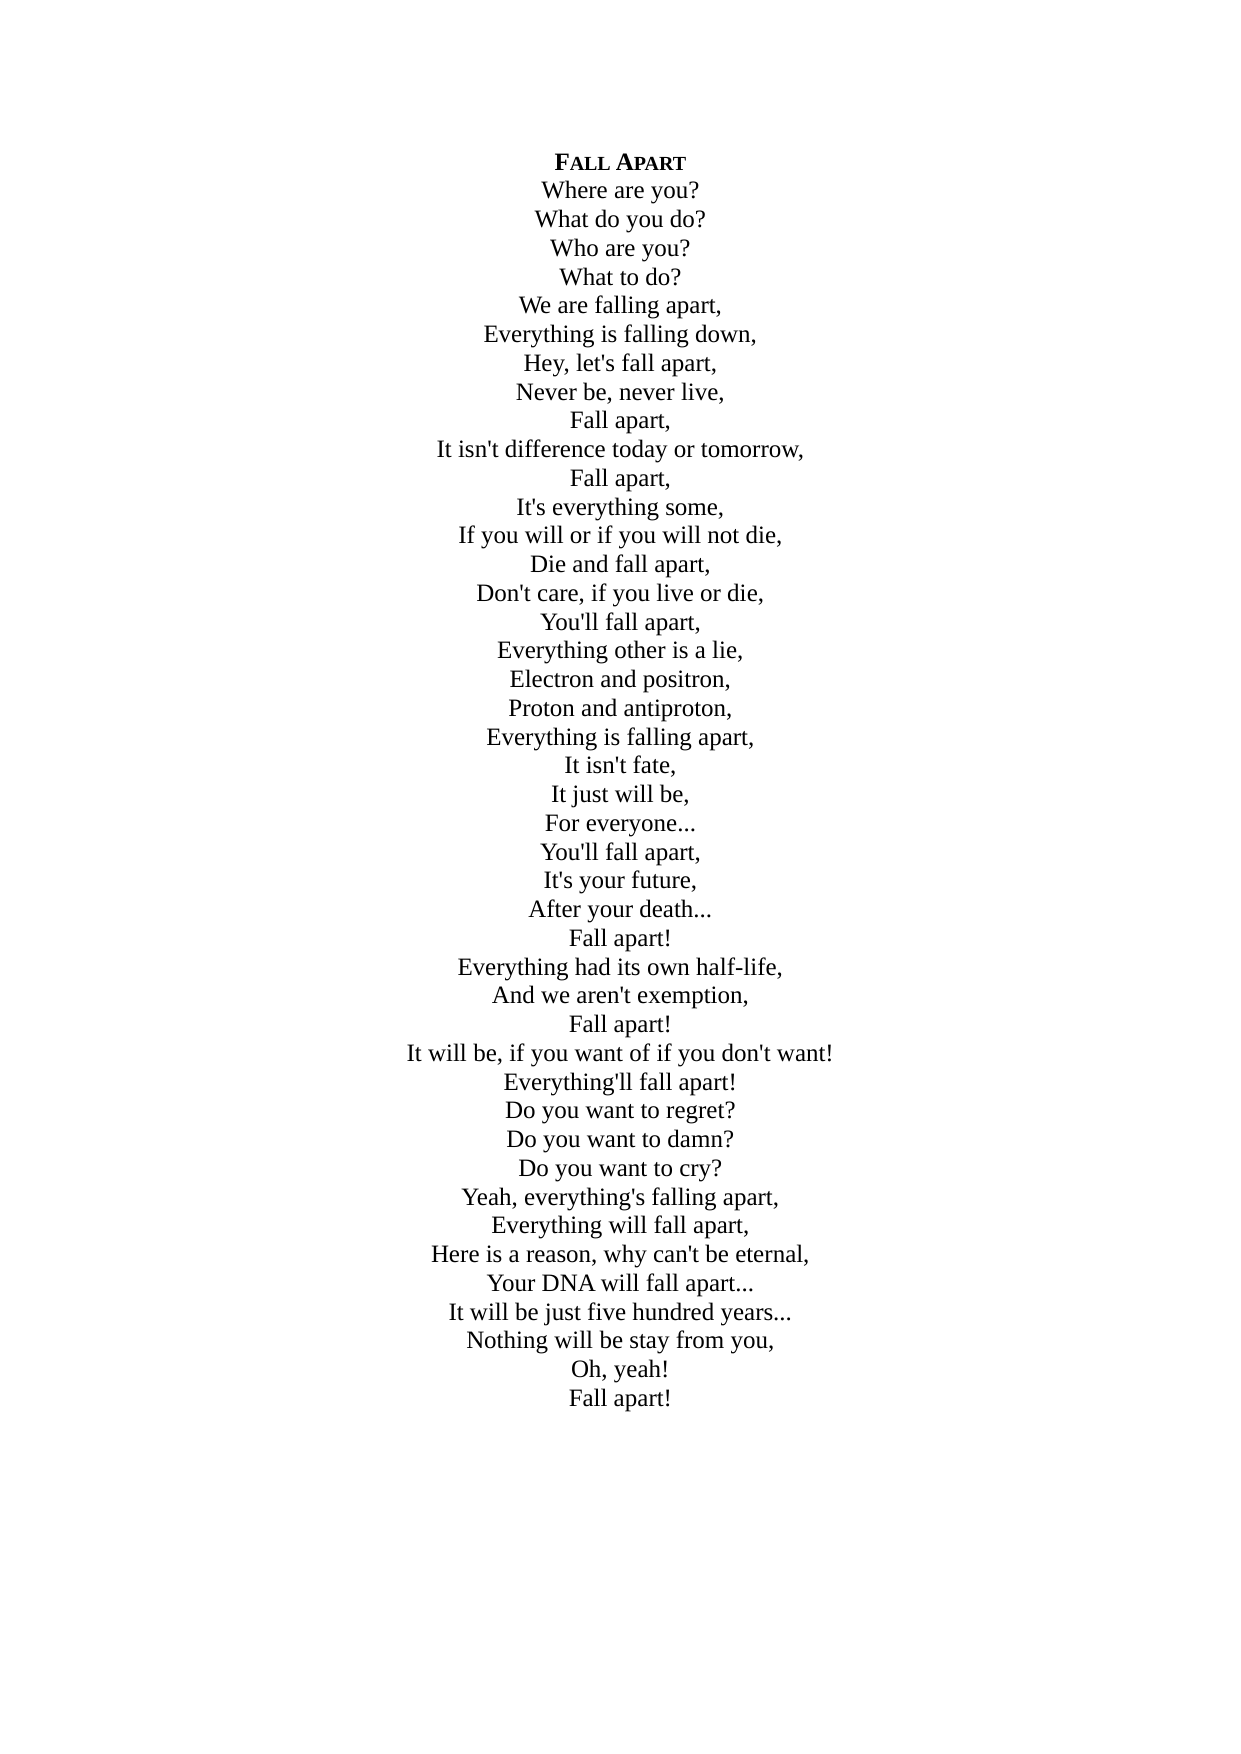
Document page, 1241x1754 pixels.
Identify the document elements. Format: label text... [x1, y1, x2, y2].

text Yeah, everything's falling apart, [118, 1182, 1122, 1211]
text Your DNA will fall apart... [118, 1268, 1122, 1297]
text Everything is falling apart, [118, 722, 1122, 751]
text Die and fall apart, [118, 549, 1122, 578]
text Everything'll fall apart! [118, 1067, 1122, 1096]
text Everything is falling down, [118, 319, 1122, 348]
text You'll fall apart, [118, 837, 1122, 866]
text Do you want to cry? [118, 1153, 1122, 1182]
text After your death... [118, 894, 1122, 923]
text Nothing will be stay from you, [118, 1326, 1122, 1354]
text Fall apart! [118, 1009, 1122, 1038]
text What to do? [118, 262, 1122, 291]
text Do you want to regret? [118, 1096, 1122, 1124]
text Everything will fall apart, [118, 1211, 1122, 1239]
text Electron and positron, [118, 664, 1122, 693]
text Fall apart! [118, 923, 1122, 952]
text Who are you? [118, 233, 1122, 262]
text It's everything some, [118, 492, 1122, 521]
text Fall apart, [118, 406, 1122, 434]
text It will be, if you want of if you don't want! [118, 1038, 1122, 1067]
text Oh, yeah! [118, 1354, 1122, 1383]
text It will be just five hundred years... [118, 1297, 1122, 1326]
text Do you want to damn? [118, 1124, 1122, 1153]
text Fall apart, [118, 463, 1122, 492]
text Don't care, if you live or die, [118, 578, 1122, 607]
text Never be, never live, [118, 377, 1122, 406]
text It isn't fate, [118, 751, 1122, 779]
text Hey, let's fall apart, [118, 348, 1122, 377]
text It isn't difference today or tomorrow, [118, 434, 1122, 463]
text For everyone... [118, 808, 1122, 837]
text It just will be, [118, 779, 1122, 808]
text What do you do? [118, 204, 1122, 233]
text Fall apart! [118, 1383, 1122, 1412]
text It's your future, [118, 866, 1122, 894]
text You'll fall apart, [118, 607, 1122, 636]
text Here is a reason, why can't be eternal, [118, 1239, 1122, 1268]
text Fall Apart [118, 147, 1122, 176]
text We are falling apart, [118, 291, 1122, 319]
text If you will or if you will not die, [118, 521, 1122, 549]
text Where are you? [118, 176, 1122, 204]
text Everything had its own half-life, [118, 952, 1122, 981]
text And we aren't exemption, [118, 981, 1122, 1009]
text Proton and antiproton, [118, 693, 1122, 722]
text Everything other is a lie, [118, 636, 1122, 664]
